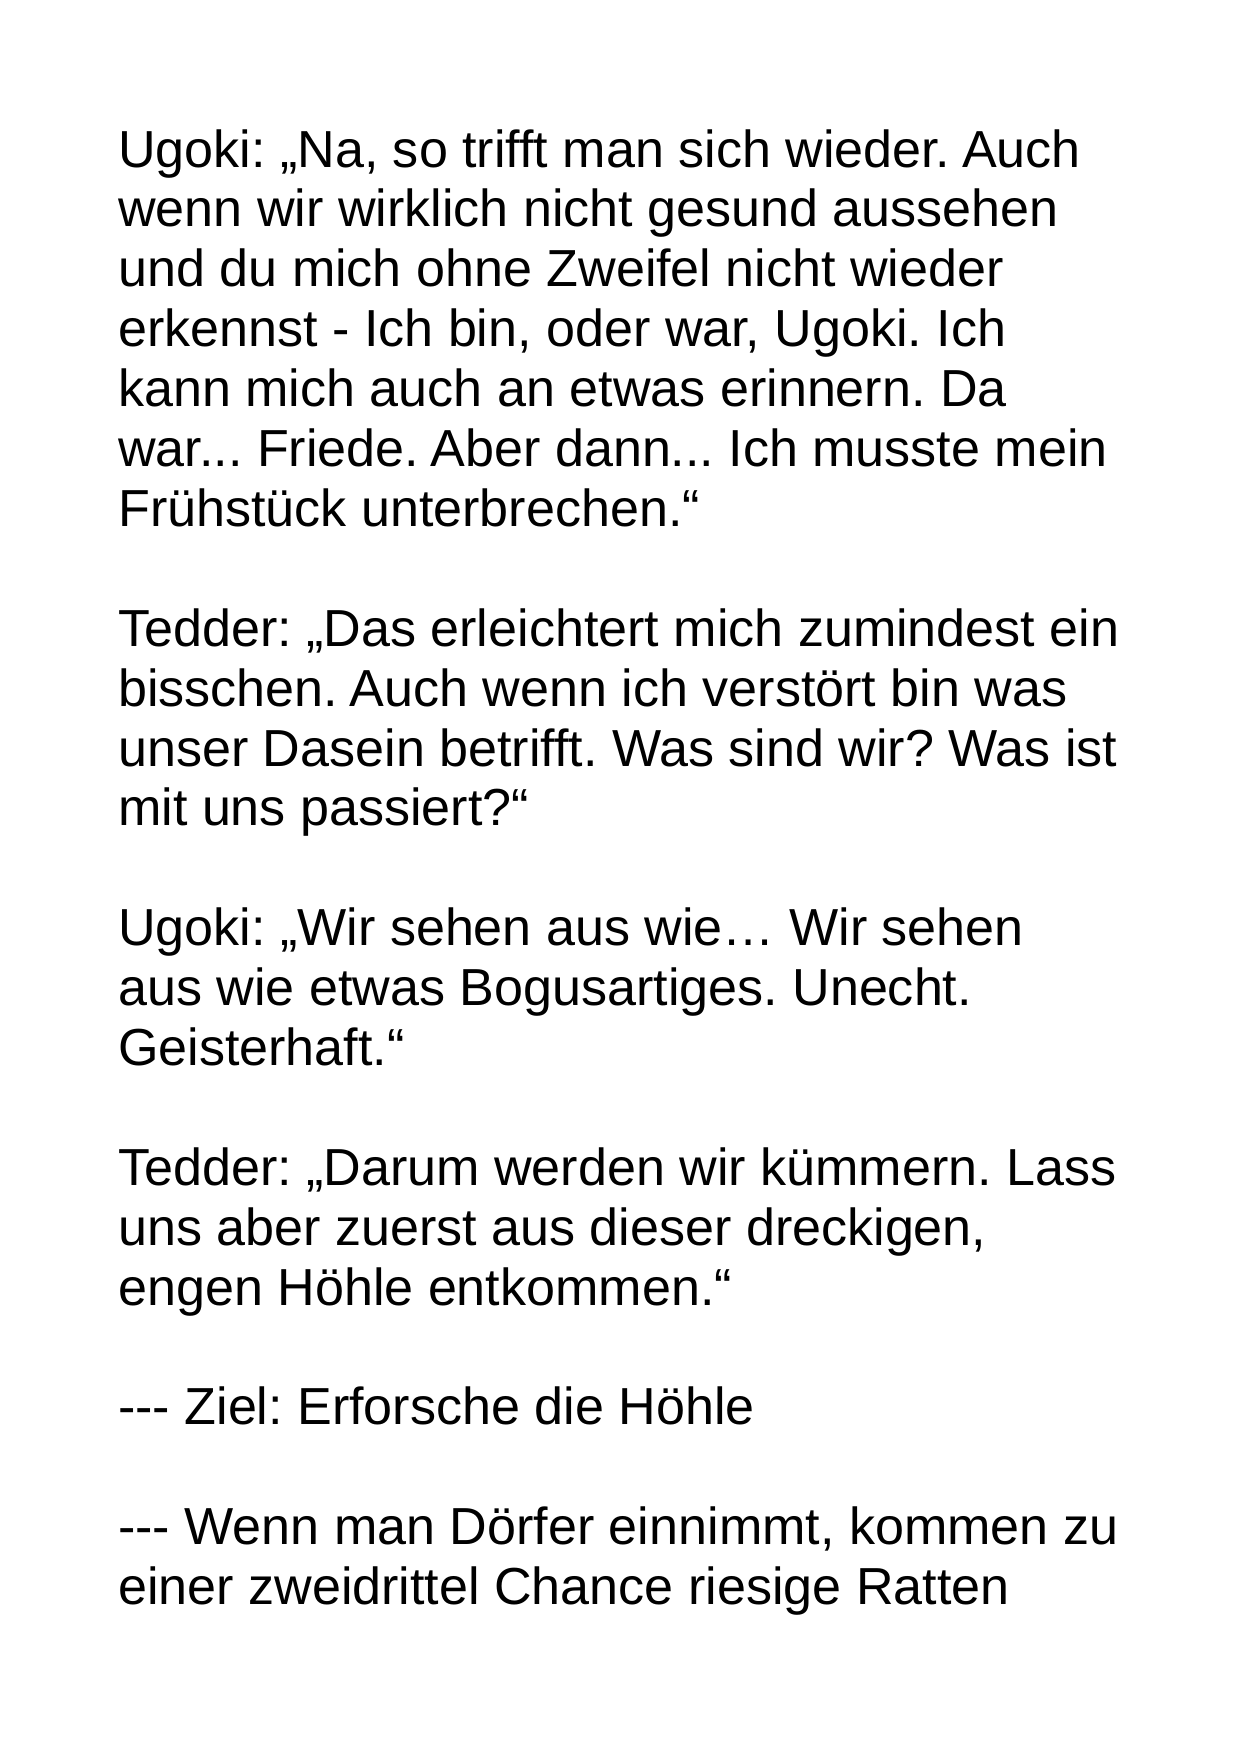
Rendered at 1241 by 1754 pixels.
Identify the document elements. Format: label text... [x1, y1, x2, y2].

text Ugoki: „Na, so trifft man sich wieder. Auch wenn wir wirklich nicht gesund aussehen und du mich ohne Zweifel nicht wieder erkennst - Ich bin, oder war, Ugoki. Ich kann mich auch an etwas erinnern. Da war... Friede. Aber dann... Ich musste mein Frühstück unterbrechen.“ [118, 118, 1122, 537]
text --- Ziel: Erforsche die Höhle [118, 1376, 1122, 1436]
text Tedder: „Das erleichtert mich zumindest ein bisschen. Auch wenn ich verstört bin was unser Dasein betrifft. Was sind wir? Was ist mit uns passiert?“ [118, 597, 1122, 837]
text Tedder: „Darum werden wir kümmern. Lass uns aber zuerst aus dieser dreckigen, engen Höhle entkommen.“ [118, 1136, 1122, 1316]
text Ugoki: „Wir sehen aus wie… Wir sehen aus wie etwas Bogusartiges. Unecht. Geisterhaft.“ [118, 897, 1122, 1076]
text --- Wenn man Dörfer einnimmt, kommen zu einer zweidrittel Chance riesige Ratten [118, 1496, 1122, 1616]
